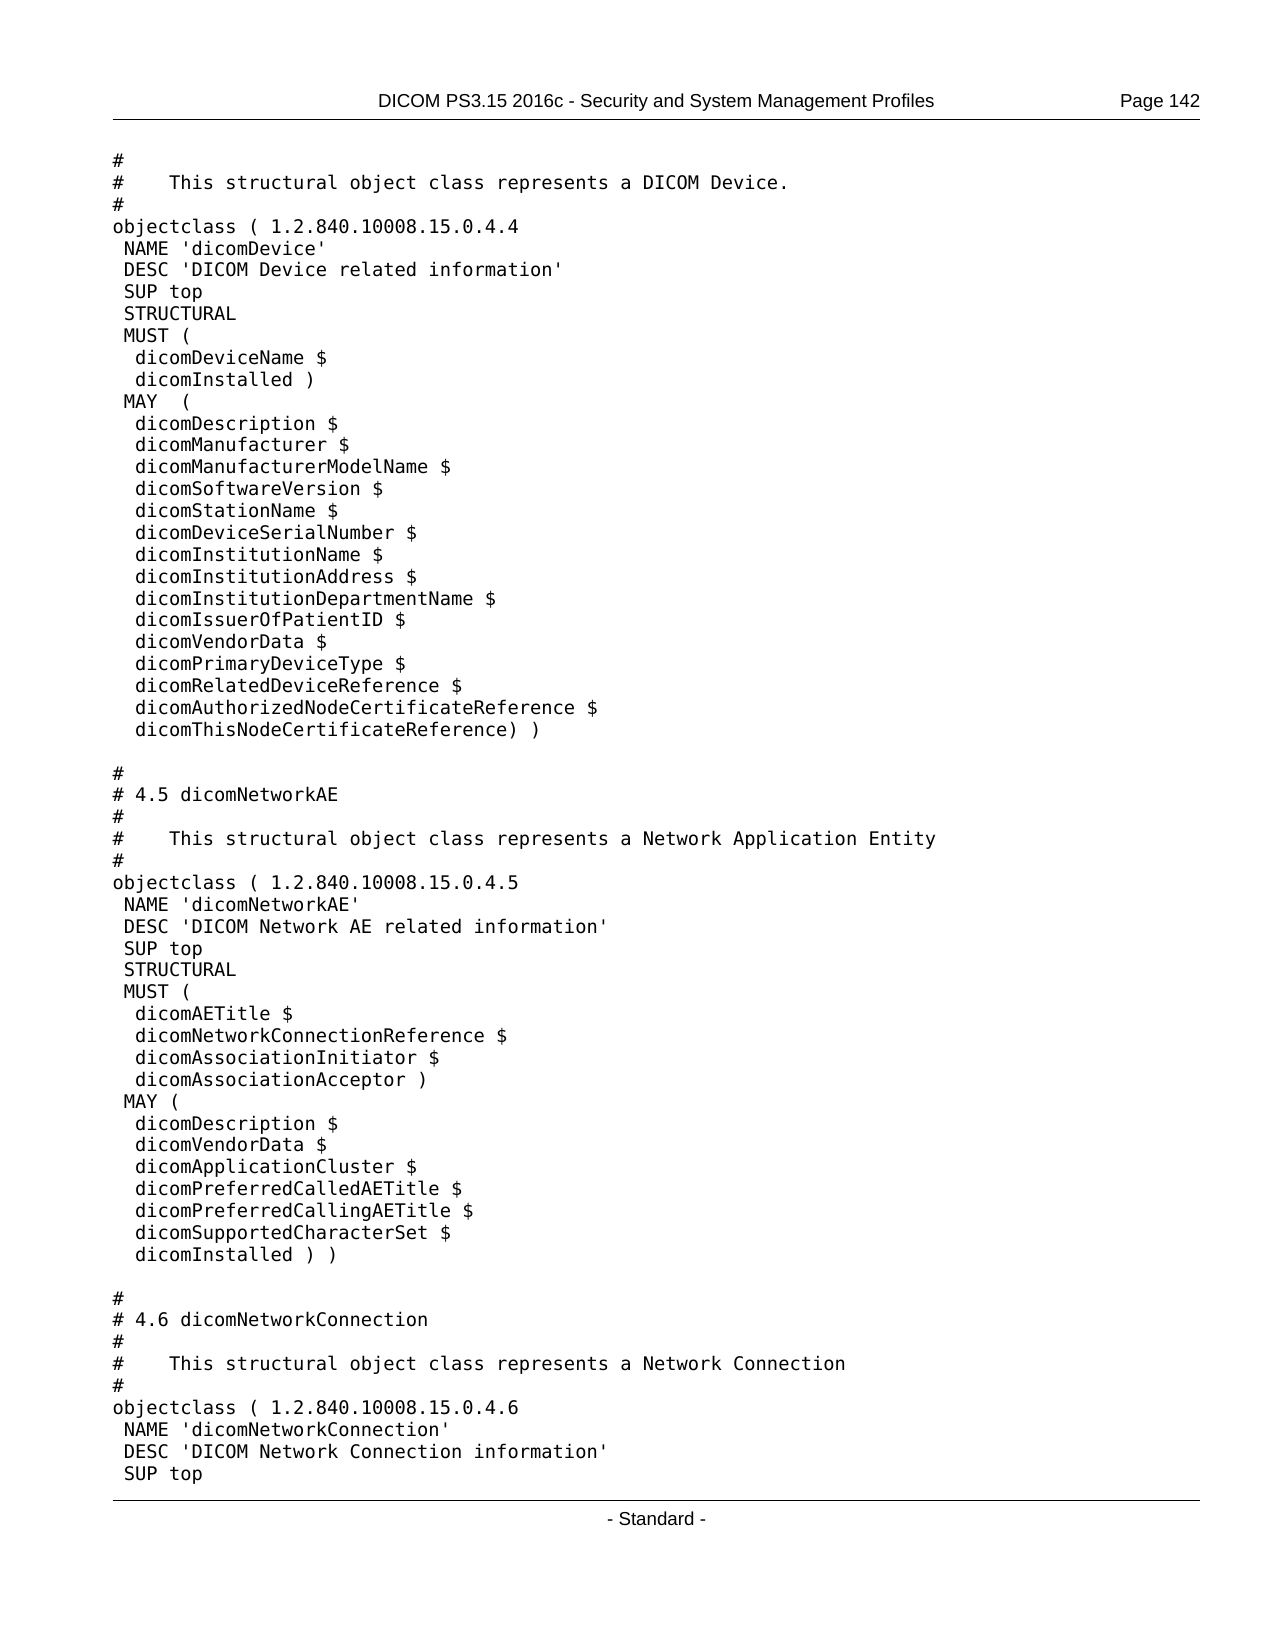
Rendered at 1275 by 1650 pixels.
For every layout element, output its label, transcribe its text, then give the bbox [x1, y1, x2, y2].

text # # This structural object class represents a DICOM Device. # objectclass ( 1.2.840.10008.15.0.4.4 NAME 'dicomDevice' DESC 'DICOM Device related information' SUP top STRUCTURAL MUST ( dicomDeviceName $ dicomInstalled ) MAY ( dicomDescription $ dicomManufacturer $ dicomManufacturerModelName $ dicomSoftwareVersion $ dicomStationName $ dicomDeviceSerialNumber $ dicomInstitutionName $ dicomInstitutionAddress $ dicomInstitutionDepartmentName $ dicomIssuerOfPatientID $ dicomVendorData $ dicomPrimaryDeviceType $ dicomRelatedDeviceReference $ dicomAuthorizedNodeCertificateReference $ dicomThisNodeCertificateReference) ) # # 4.5 dicomNetworkAE # # This structural object class represents a Network Application Entity # objectclass ( 1.2.840.10008.15.0.4.5 NAME 'dicomNetworkAE' DESC 'DICOM Network AE related information' SUP top STRUCTURAL MUST ( dicomAETitle $ dicomNetworkConnectionReference $ dicomAssociationInitiator $ dicomAssociationAcceptor ) MAY ( dicomDescription $ dicomVendorData $ dicomApplicationCluster $ dicomPreferredCalledAETitle $ dicomPreferredCallingAETitle $ dicomSupportedCharacterSet $ dicomInstalled ) ) # # 4.6 dicomNetworkConnection # # This structural object class represents a Network Connection # objectclass ( 1.2.840.10008.15.0.4.6 NAME 'dicomNetworkConnection' DESC 'DICOM Network Connection information' SUP top [112, 150, 1200, 1484]
